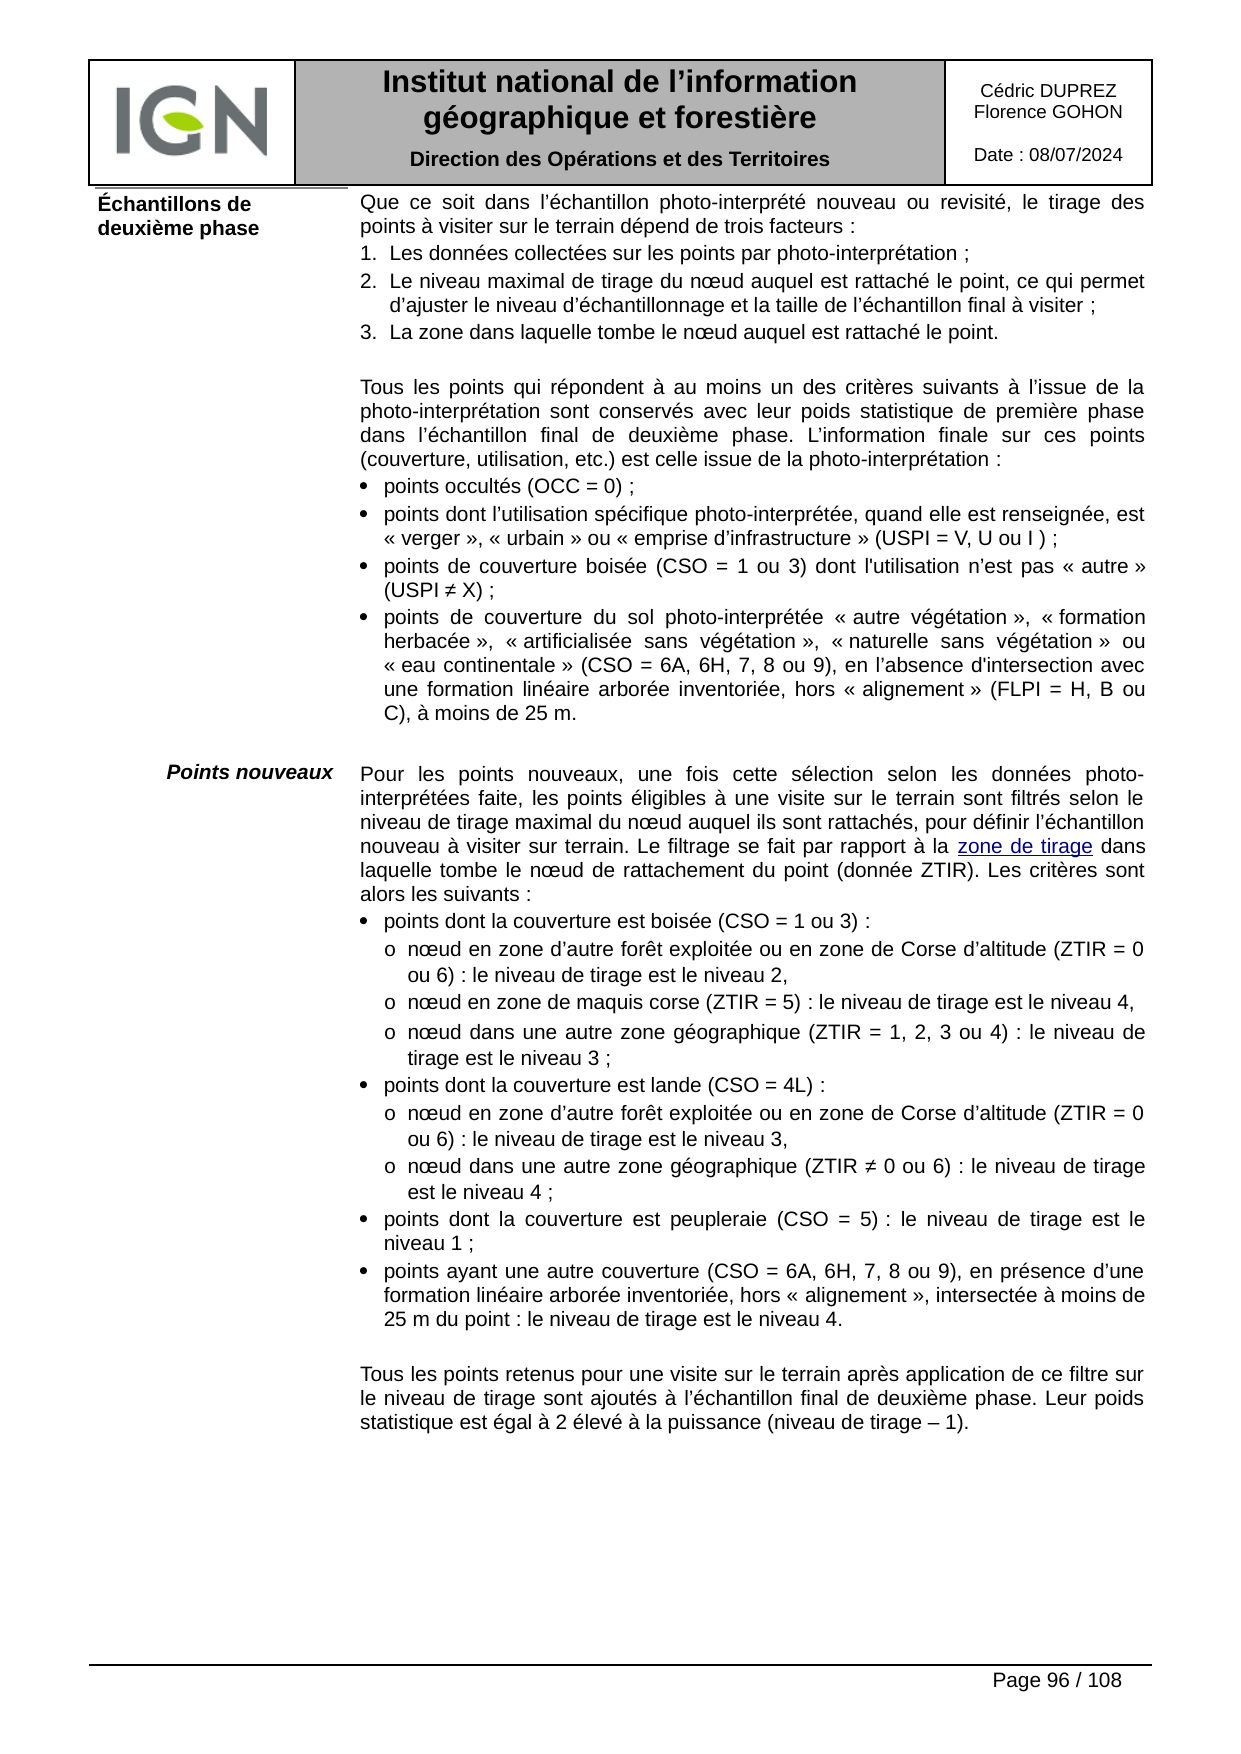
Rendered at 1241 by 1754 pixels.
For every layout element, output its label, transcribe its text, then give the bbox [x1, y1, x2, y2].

table_cell Que ce soit dans l’échantillon photo-interprété nouveau ou revisité, le tirage des points à visiter sur le terrain dépend de trois facteurs : Les données collectées sur les points par photo-interprétation ; Le niveau maximal de tirage du nœud auquel est rattaché le point, ce qui permet d’ajuster le niveau d’échantillonnage et la taille de l’échantillon final à visiter ; La zone dans laquelle tombe le nœud auquel est rattaché le point. Tous les points qui répondent à au moins un des critères suivants à l’issue de la photo-interprétation sont conservés avec leur poids statistique de première phase dans l’échantillon final de deuxième phase. L’information finale sur ces points (couverture, utilisation, etc.) est celle issue de la photo-interprétation : points occultés (OCC = 0) ; points dont l’utilisation spécifique photo-interprétée, quand elle est renseignée, est « verger », « urbain » ou « emprise d’infrastructure » (USPI = V, U ou I ) ; points de couverture boisée (CSO = 1 ou 3) dont l'utilisation n’est pas « autre » (USPI ≠ X) ; points de couverture du sol photo-interprétée « autre végétation », « formation herbacée », « artificialisée sans végétation », « naturelle sans végétation » ou « eau continentale » (CSO = 6A, 6H, 7, 8 ou 9), en l’absence d'intersection avec une formation linéaire arborée inventoriée, hors « alignement » (FLPI = H, B ou C), à moins de 25 m. [354, 186, 1152, 758]
table_cell Points nouveaux [89, 759, 354, 1467]
picture [91, 62, 293, 180]
table_cell Échantillons de deuxième phase [89, 186, 354, 758]
table_cell Pour les points nouveaux, une fois cette sélection selon les données photo-interprétées faite, les points éligibles à une visite sur le terrain sont filtrés selon le niveau de tirage maximal du nœud auquel ils sont rattachés, pour définir l’échantillon nouveau à visiter sur terrain. Le filtrage se fait par rapport à la zone de tirage dans laquelle tombe le nœud de rattachement du point (donnée ZTIR). Les critères sont alors les suivants : points dont la couverture est boisée (CSO = 1 ou 3) : nœud en zone d’autre forêt exploitée ou en zone de Corse d’altitude (ZTIR = 0 ou 6) : le niveau de tirage est le niveau 2, nœud en zone de maquis corse (ZTIR = 5) : le niveau de tirage est le niveau 4, nœud dans une autre zone géographique (ZTIR = 1, 2, 3 ou 4) : le niveau de tirage est le niveau 3 ; points dont la couverture est lande (CSO = 4L) : nœud en zone d’autre forêt exploitée ou en zone de Corse d’altitude (ZTIR = 0 ou 6) : le niveau de tirage est le niveau 3, nœud dans une autre zone géographique (ZTIR ≠ 0 ou 6) : le niveau de tirage est le niveau 4 ; points dont la couverture est peupleraie (CSO = 5) : le niveau de tirage est le niveau 1 ; points ayant une autre couverture (CSO = 6A, 6H, 7, 8 ou 9), en présence d’une formation linéaire arborée inventoriée, hors « alignement », intersectée à moins de 25 m du point : le niveau de tirage est le niveau 4. Tous les points retenus pour une visite sur le terrain après application de ce filtre sur le niveau de tirage sont ajoutés à l’échantillon final de deuxième phase. Leur poids statistique est égal à 2 élevé à la puissance (niveau de tirage – 1). [354, 759, 1152, 1467]
